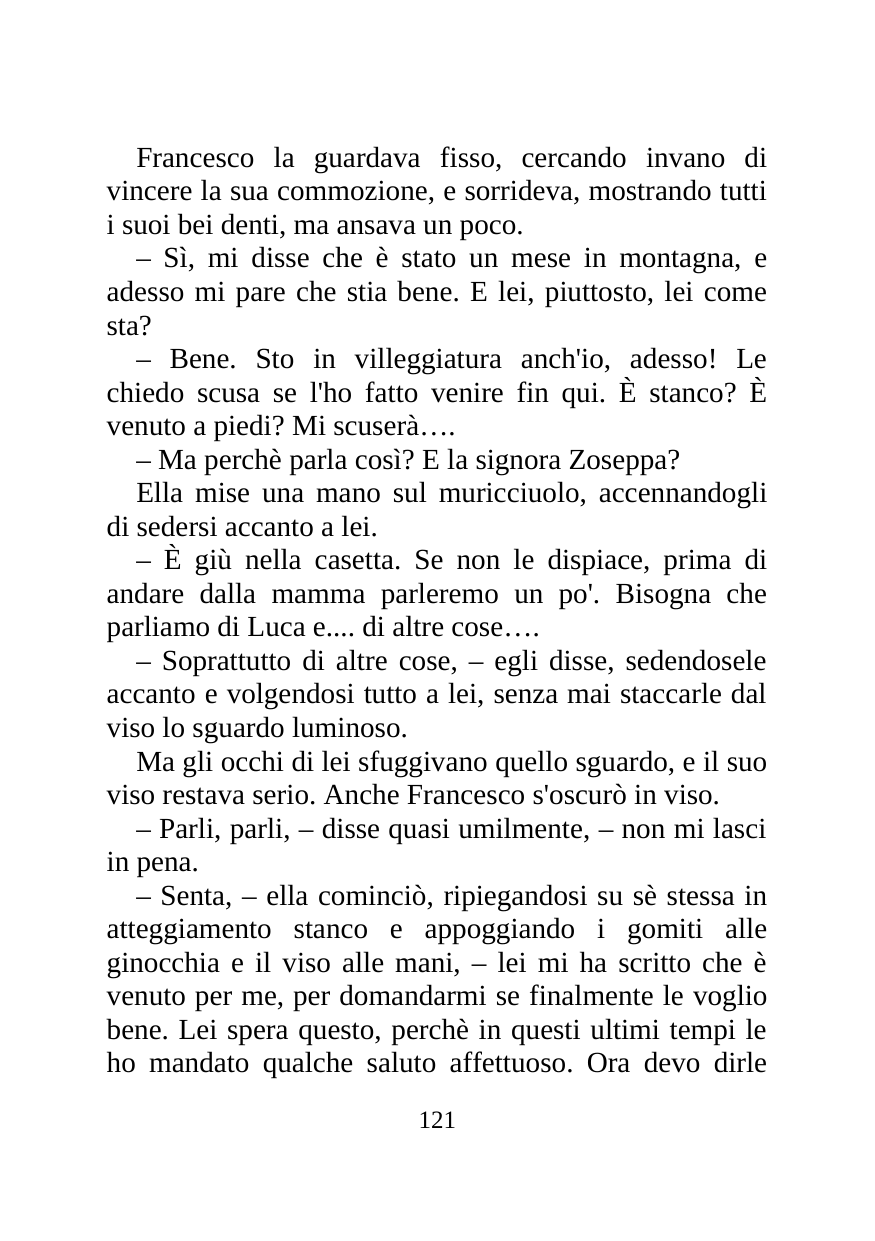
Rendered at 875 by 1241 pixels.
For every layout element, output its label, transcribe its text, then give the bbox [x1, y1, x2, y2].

text Ella mise una mano sul muricciuolo, accennandogli di sedersi accanto a lei. [106, 475, 768, 542]
text Francesco la guardava fisso, cercando invano di vincere la sua commozione, e sorrideva, mostrando tutti i suoi bei denti, ma ansava un poco. [106, 140, 768, 241]
text Ma gli occhi di lei sfuggivano quello sguardo, e il suo viso restava serio. Anche Francesco s'oscurò in viso. [106, 744, 768, 811]
text – Ma perchè parla così? E la signora Zoseppa? [106, 442, 768, 475]
text – Parli, parli, – disse quasi umilmente, – non mi lasci in pena. [106, 811, 768, 878]
text – Soprattutto di altre cose, – egli disse, sedendosele accanto e volgendosi tutto a lei, senza mai staccarle dal viso lo sguardo luminoso. [106, 643, 768, 744]
text – Bene. Sto in villeggiatura anch'io, adesso! Le chiedo scusa se l'ho fatto venire fin qui. È stanco? È venuto a piedi? Mi scuserà…. [106, 341, 768, 442]
text – Senta, – ella cominciò, ripiegandosi su sè stessa in atteggiamento stanco e appoggiando i gomiti alle ginocchia e il viso alle mani, – lei mi ha scritto che è venuto per me, per domandarmi se finalmente le voglio bene. Lei spera questo, perchè in questi ultimi tempi le ho mandato qualche saluto affettuoso. Ora devo dirle [106, 878, 768, 1079]
text – È giù nella casetta. Se non le dispiace, prima di andare dalla mamma parleremo un po'. Bisogna che parliamo di Luca e.... di altre cose…. [106, 542, 768, 643]
text – Sì, mi disse che è stato un mese in montagna, e adesso mi pare che stia bene. E lei, piuttosto, lei come sta? [106, 241, 768, 341]
